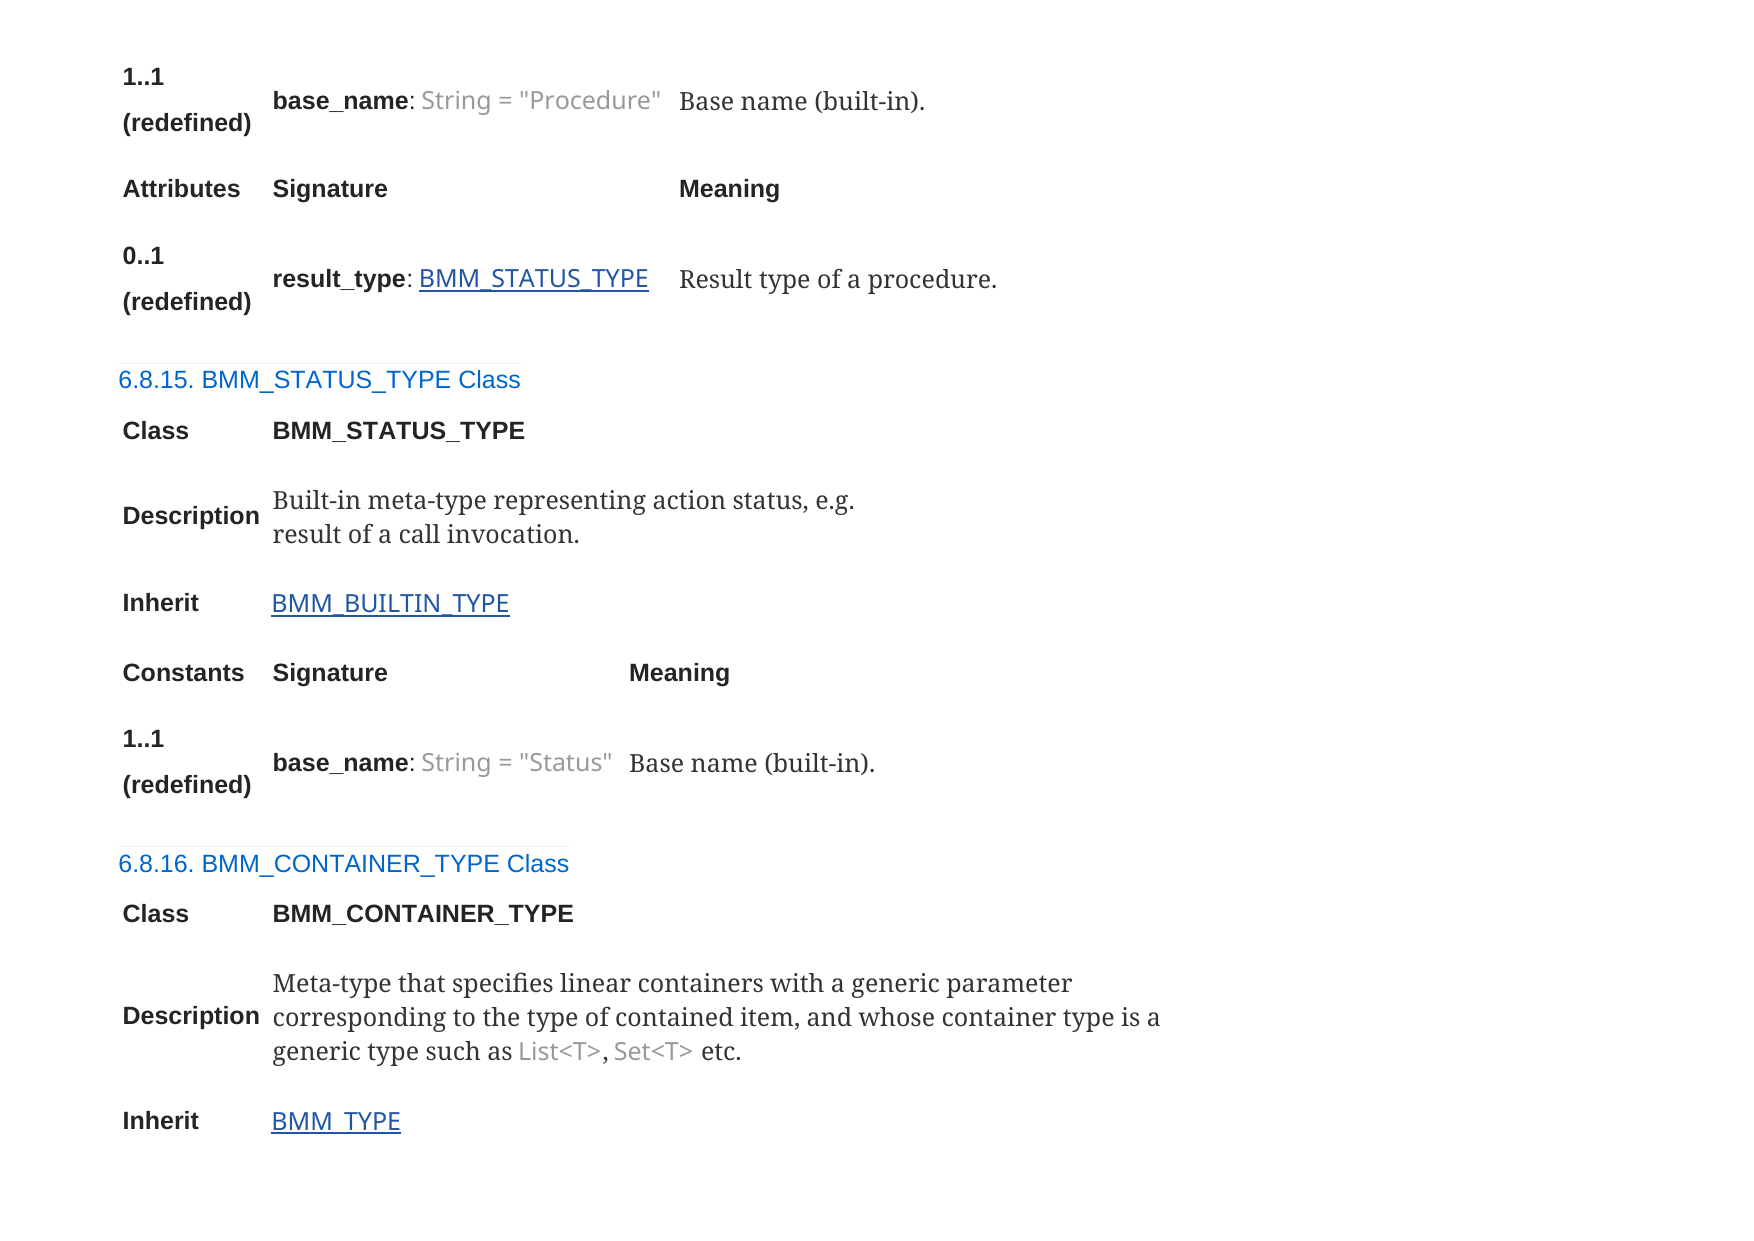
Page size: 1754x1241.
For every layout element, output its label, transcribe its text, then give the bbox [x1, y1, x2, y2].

table_cell Constants [118, 655, 268, 721]
table_cell Meaning [675, 171, 1012, 238]
table_header BMM_STATUS_TYPE [268, 413, 887, 479]
table_cell 1..1 (redefined) [118, 721, 268, 833]
table_cell Meaning [625, 655, 887, 721]
table_cell Base name (built-in). [675, 59, 1012, 171]
table_cell base_name: String = "Status" [268, 721, 624, 833]
table_cell Signature [268, 171, 674, 238]
table_cell Meta-type that specifies linear containers with a generic parameter corresponding to the type of contained item, and whose container type is a generic type such as List<T>, Set<T> etc. [268, 963, 1181, 1100]
table_cell Inherit [118, 1100, 268, 1172]
table_cell result_type: BMM_STATUS_TYPE [268, 238, 674, 350]
table_cell base_name: String = "Procedure" [268, 59, 674, 171]
table_cell Built-in meta-type representing action status, e.g. result of a call invocation. [268, 480, 887, 583]
table_cell Attributes [118, 171, 268, 238]
subtitle 6.8.16. BMM_CONTAINER_TYPE Class [118, 846, 1695, 877]
subtitle 6.8.15. BMM_STATUS_TYPE Class [118, 362, 1695, 394]
table_cell 0..1 (redefined) [118, 238, 268, 350]
table_cell Result type of a procedure. [675, 238, 1012, 350]
table_cell 1..1 (redefined) [118, 59, 268, 171]
table_cell Description [118, 963, 268, 1100]
table_cell Inherit [118, 583, 268, 654]
table_cell BMM_TYPE [268, 1100, 1181, 1172]
table_header Class [118, 413, 268, 479]
table_cell Base name (built-in). [625, 721, 887, 833]
table_cell BMM_BUILTIN_TYPE [268, 583, 887, 654]
table_cell Description [118, 480, 268, 583]
table_header BMM_CONTAINER_TYPE [268, 896, 1181, 963]
table_cell Signature [268, 655, 624, 721]
table_header Class [118, 896, 268, 963]
